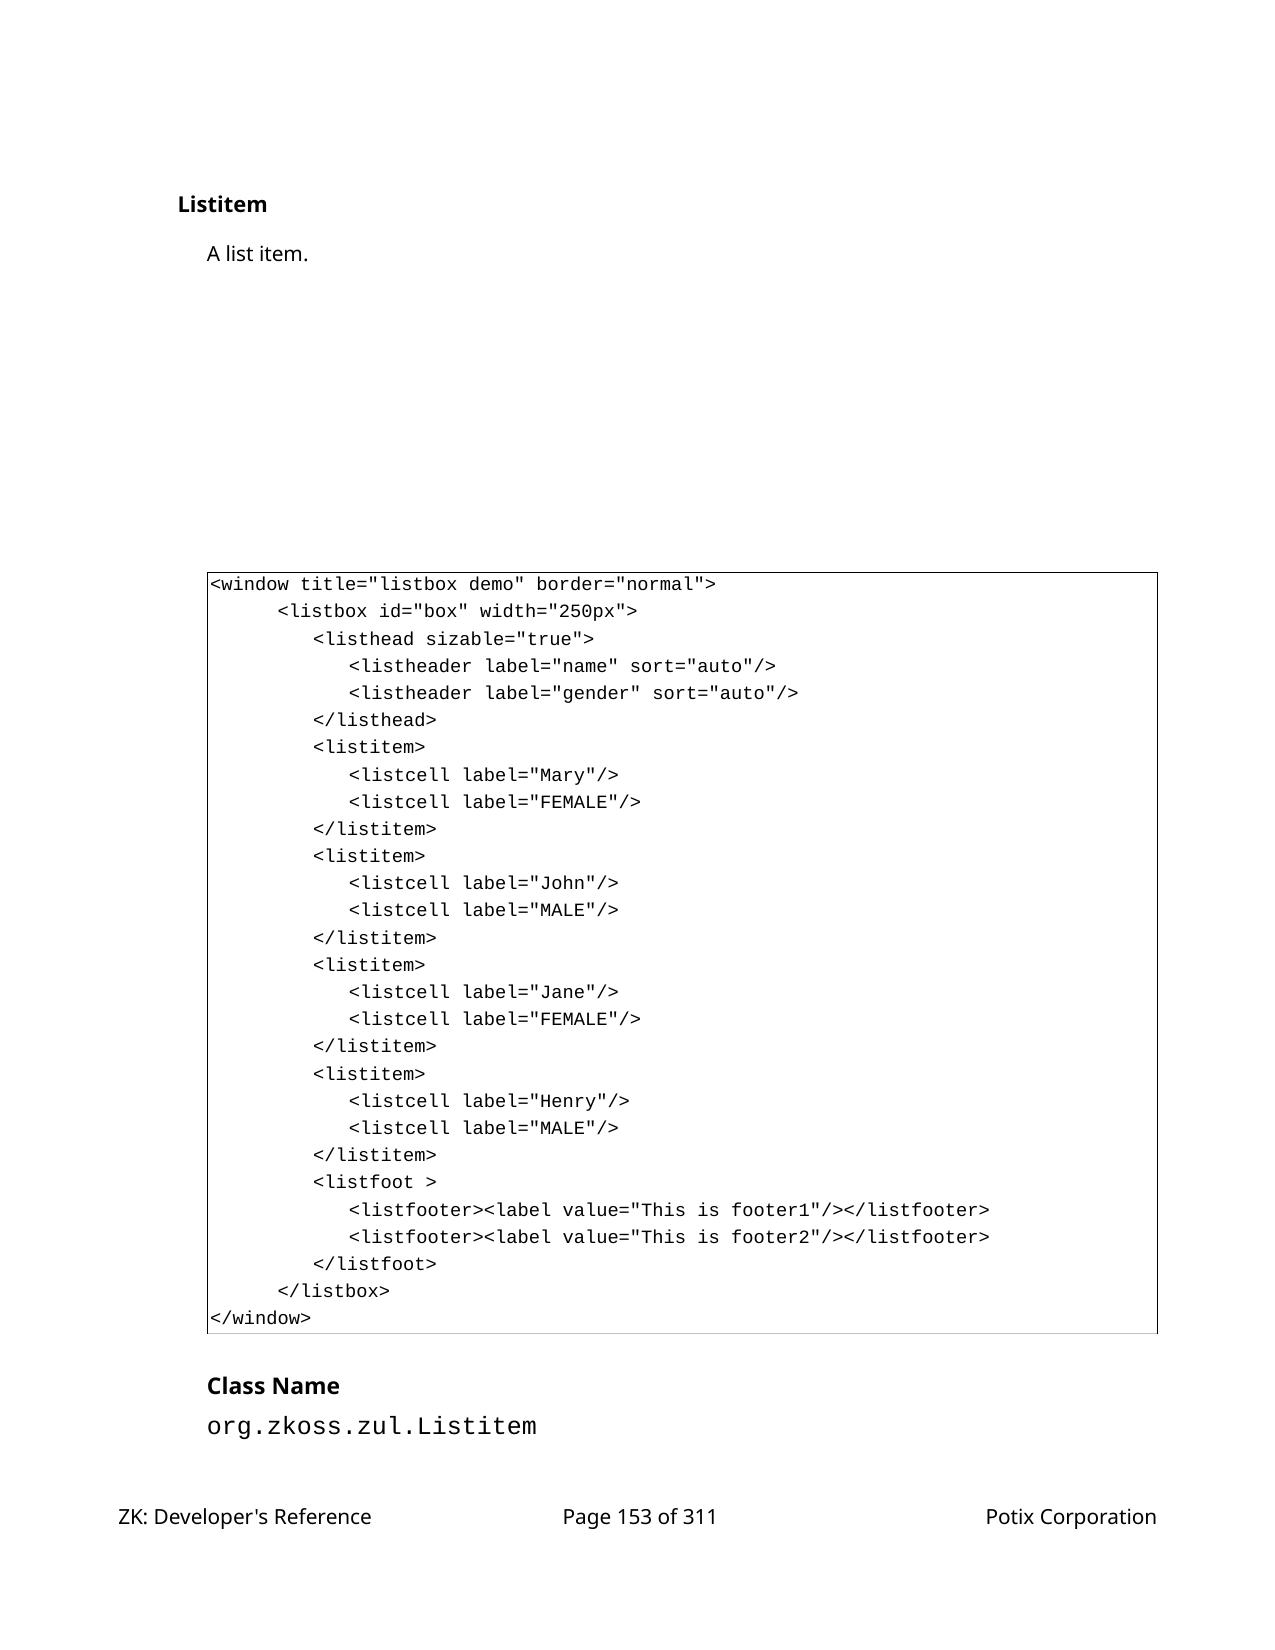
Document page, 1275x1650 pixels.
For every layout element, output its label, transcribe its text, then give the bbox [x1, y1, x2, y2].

text <listitem> [208, 953, 1157, 977]
text <listfooter><label value="This is footer2"/></listfooter> [208, 1224, 1157, 1249]
subtitle Class Name [207, 1370, 1157, 1401]
text <listitem> [208, 735, 1157, 759]
text <window title="listbox demo" border="normal"> [208, 573, 1157, 596]
text <listcell label="FEMALE"/> [208, 789, 1157, 814]
text </listhead> [208, 708, 1157, 732]
text <listcell label="MALE"/> [208, 1116, 1157, 1140]
text <listcell label="FEMALE"/> [208, 1007, 1157, 1031]
text <listbox id="box" width="250px"> [208, 599, 1157, 623]
text <listcell label="Jane"/> [208, 980, 1157, 1004]
text A list item. [207, 239, 1157, 268]
text <listcell label="John"/> [208, 871, 1157, 895]
text <listfooter><label value="This is footer1"/></listfooter> [208, 1197, 1157, 1222]
text </window> [208, 1306, 1157, 1333]
subtitle Listitem [177, 189, 1157, 219]
text </listitem> [208, 1034, 1157, 1058]
text <listhead sizable="true"> [208, 626, 1157, 651]
text <listheader label="gender" sort="auto"/> [208, 681, 1157, 705]
text <listheader label="name" sort="auto"/> [208, 654, 1157, 678]
text <listfoot > [208, 1170, 1157, 1194]
text <listcell label="Mary"/> [208, 762, 1157, 787]
text </listitem> [208, 1143, 1157, 1167]
text <listcell label="Henry"/> [208, 1089, 1157, 1113]
text </listitem> [208, 817, 1157, 841]
text <listcell label="MALE"/> [208, 898, 1157, 923]
text org.zkoss.zul.Listitem [207, 1414, 1157, 1442]
text <listitem> [208, 1061, 1157, 1086]
text </listfoot> [208, 1252, 1157, 1276]
text </listitem> [208, 926, 1157, 950]
text </listbox> [208, 1279, 1157, 1303]
text <listitem> [208, 844, 1157, 868]
